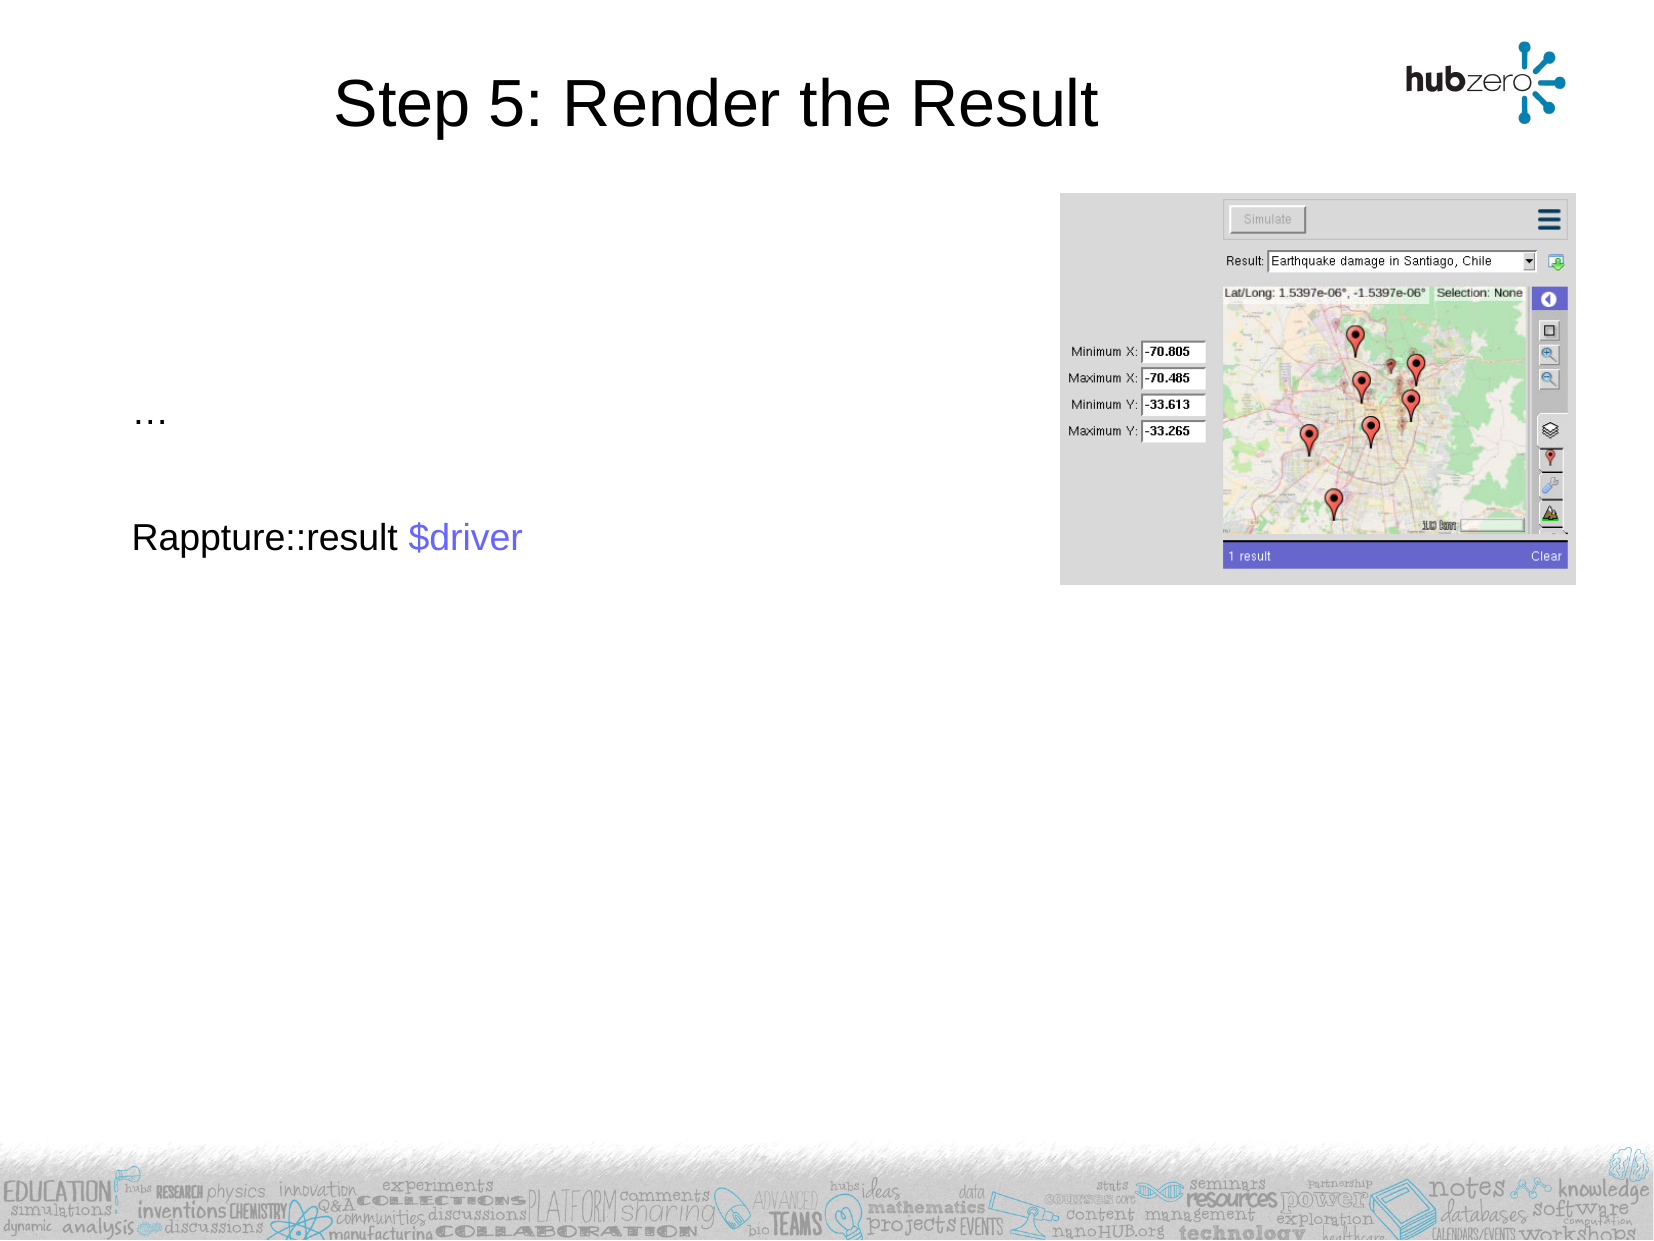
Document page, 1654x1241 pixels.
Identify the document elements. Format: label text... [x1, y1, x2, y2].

picture [1060, 193, 1576, 586]
picture [0, 1140, 1654, 1240]
text_box … Rappture::result $driver [116, 383, 1303, 1071]
title Step 5: Render the Result [83, 56, 1351, 151]
picture [1402, 38, 1569, 127]
